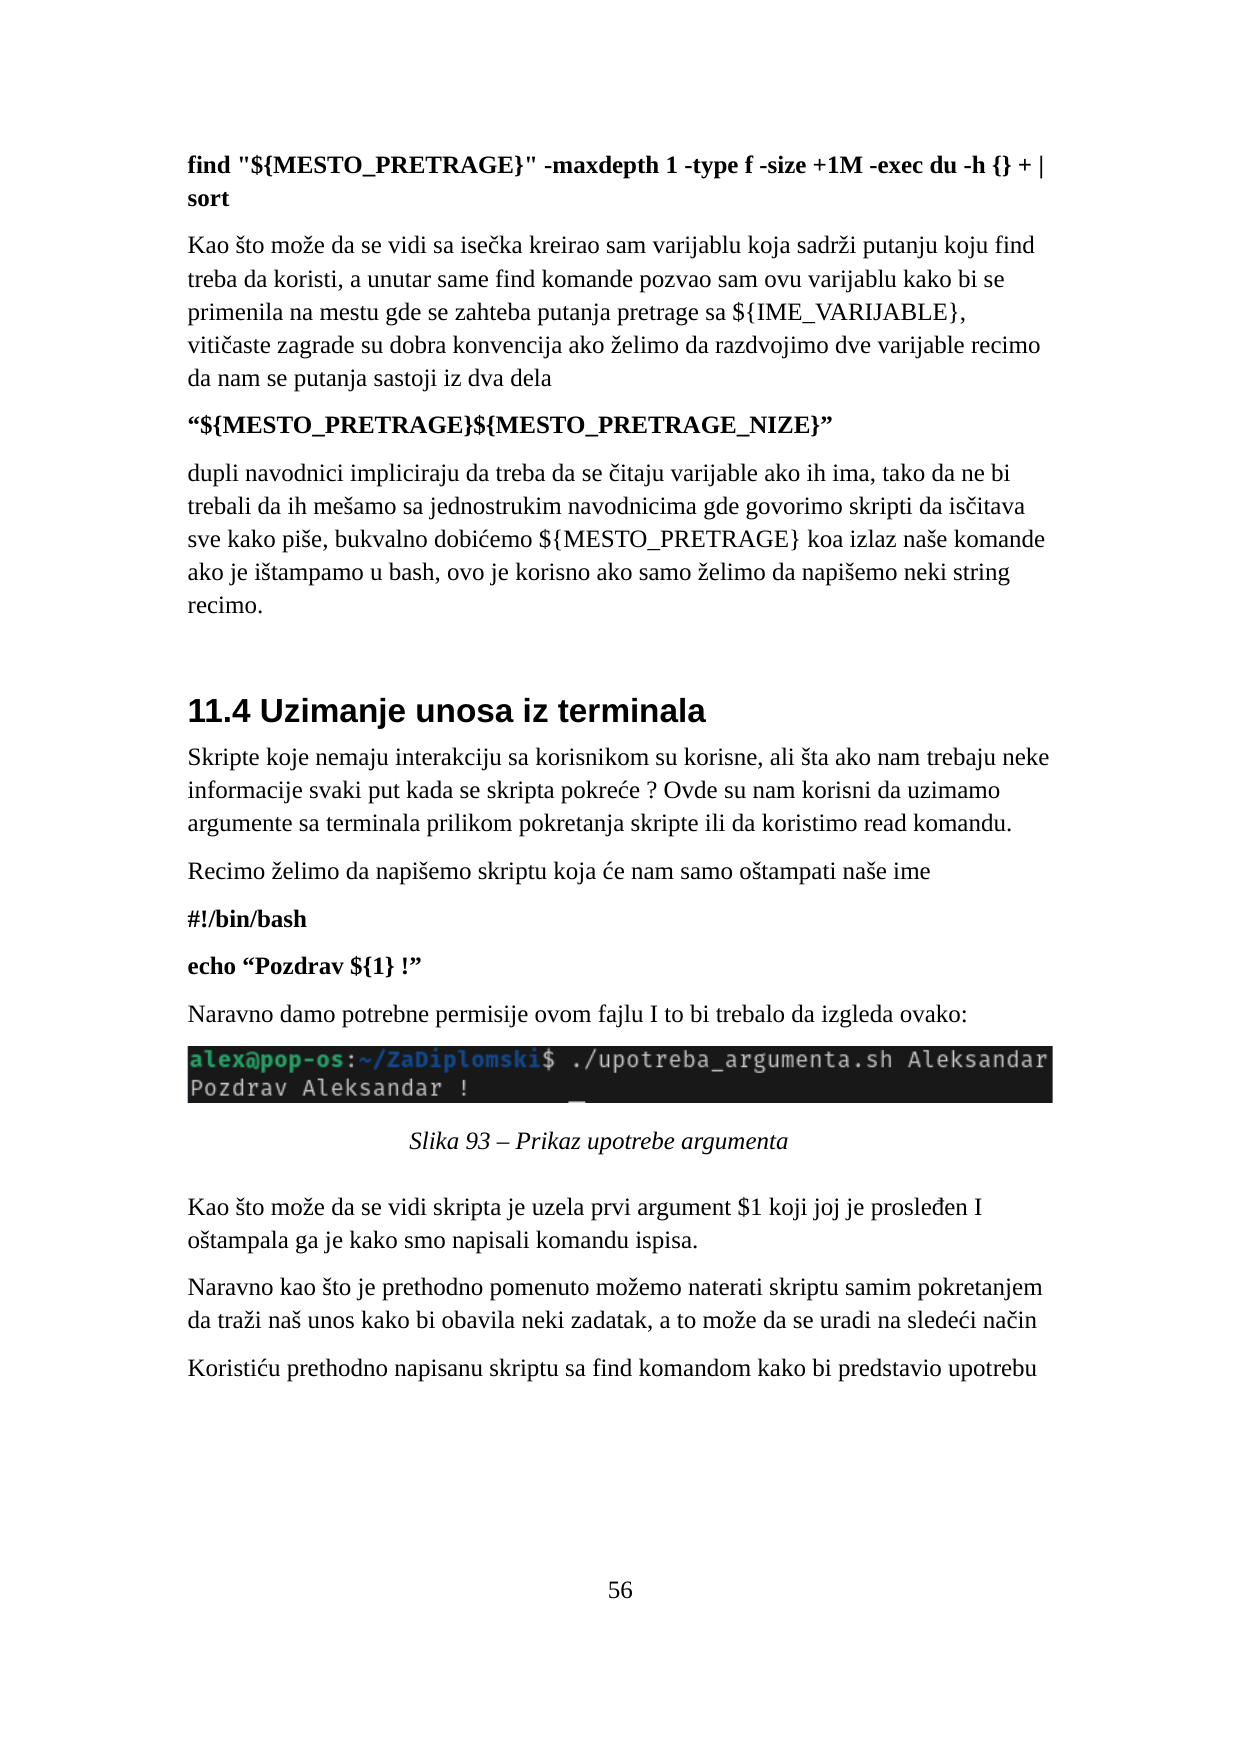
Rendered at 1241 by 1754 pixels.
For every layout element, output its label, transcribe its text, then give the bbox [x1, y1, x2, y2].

text Naravno damo potrebne permisije ovom fajlu I to bi trebalo da izgleda ovako: [187, 999, 1053, 1028]
picture [187, 1046, 1053, 1103]
text Naravno kao što je prethodno pomenuto možemo naterati skriptu samim pokretanjem da traži naš unos kako bi obavila neki zadatak, a to može da se uradi na sledeći način [187, 1272, 1053, 1334]
text Slika 93 – Prikaz upotrebe argumenta Kao što može da se vidi skripta je uzela prvi argument $1 koji joj je prosleđen I oštampala ga je kako smo napisali komandu ispisa. [187, 1103, 1053, 1254]
text find "${MESTO_PRETRAGE}" -maxdepth 1 -type f -size +1M -exec du -h {} + | sort [187, 150, 1053, 212]
text #!/bin/bash [187, 904, 1053, 932]
text dupli navodnici impliciraju da treba da se čitaju varijable ako ih ima, tako da ne bi trebali da ih mešamo sa jednostrukim navodnicima gde govorimo skripti da isčitava sve kako piše, bukvalno dobićemo ${MESTO_PRETRAGE} koa izlaz naše komande ako je ištampamo u bash, ovo je korisno ako samo želimo da napišemo neki string recimo. [187, 458, 1053, 619]
text “${MESTO_PRETRAGE}${MESTO_PRETRAGE_NIZE}” [187, 410, 1053, 439]
text Recimo želimo da napišemo skriptu koja će nam samo oštampati naše ime [187, 856, 1053, 885]
text Skripte koje nemaju interakciju sa korisnikom su korisne, ali šta ako nam trebaju neke informacije svaki put kada se skripta pokreće ? Ovde su nam korisni da uzimamo argumente sa terminala prilikom pokretanja skripte ili da koristimo read komandu. [187, 742, 1053, 837]
subtitle 11.4 Uzimanje unosa iz terminala [187, 691, 1053, 730]
text echo “Pozdrav ${1} !” [187, 951, 1053, 980]
text Kao što može da se vidi sa isečka kreirao sam varijablu koja sadrži putanju koju find treba da koristi, a unutar same find komande pozvao sam ovu varijablu kako bi se primenila na mestu gde se zahteba putanja pretrage sa ${IME_VARIJABLE}, vitičaste zagrade su dobra konvencija ako želimo da razdvojimo dve varijable recimo da nam se putanja sastoji iz dva dela [187, 231, 1053, 391]
text Koristiću prethodno napisanu skriptu sa find komandom kako bi predstavio upotrebu [187, 1353, 1053, 1382]
